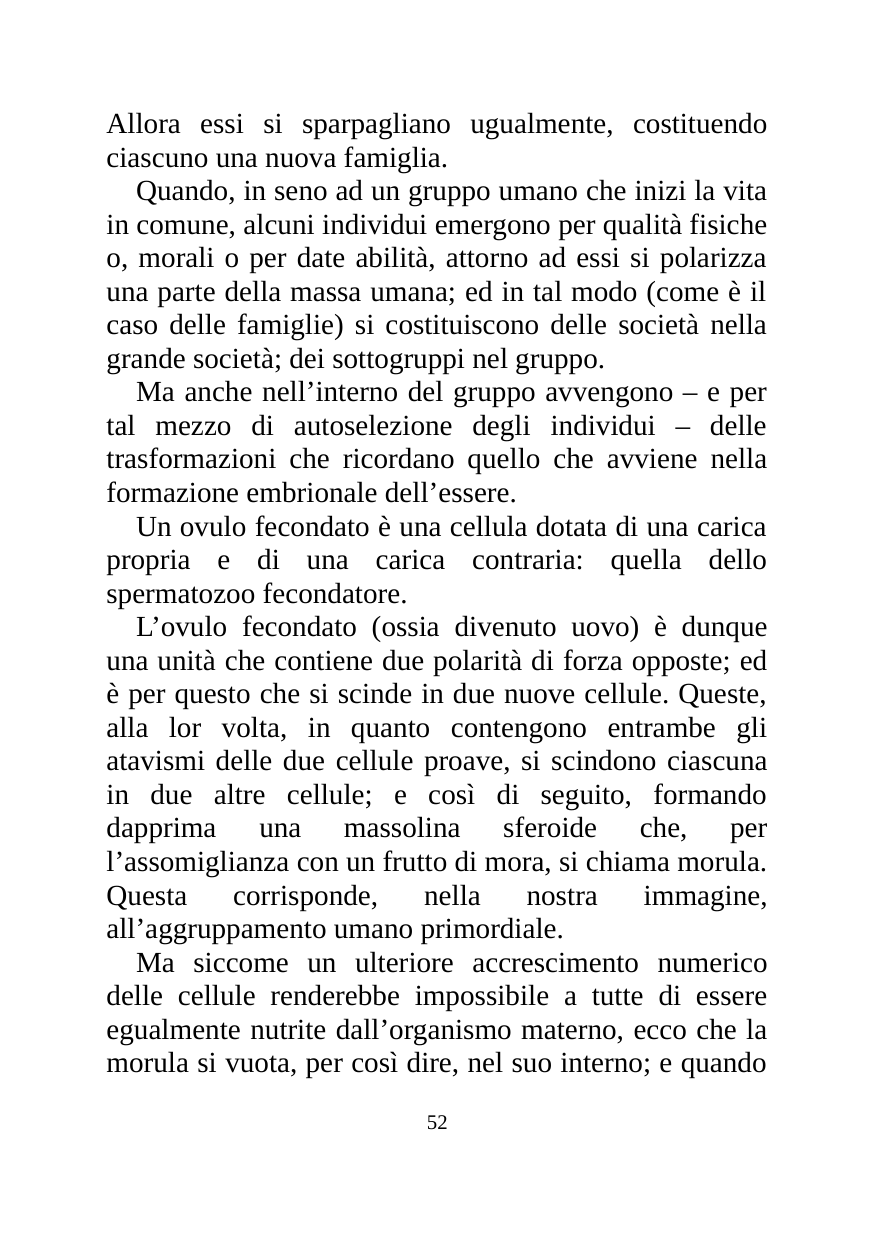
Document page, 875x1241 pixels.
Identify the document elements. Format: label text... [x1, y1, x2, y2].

text Un ovulo fecondato è una cellula dotata di una carica propria e di una carica contraria: quella dello spermatozoo fecondatore. [106, 509, 768, 609]
text Ma anche nell’interno del gruppo avvengono – e per tal mezzo di autoselezione degli individui – delle trasformazioni che ricordano quello che avviene nella formazione embrionale dell’essere. [106, 374, 768, 509]
text Allora essi si sparpagliano ugualmente, costituendo ciascuno una nuova famiglia. [106, 106, 768, 173]
text Quando, in seno ad un gruppo umano che inizi la vita in comune, alcuni individui emergono per qualità fisiche o, morali o per date abilità, attorno ad essi si polarizza una parte della massa umana; ed in tal modo (come è il caso delle famiglie) si costituiscono delle società nella grande società; dei sottogruppi nel gruppo. [106, 173, 768, 374]
text Ma siccome un ulteriore accrescimento numerico delle cellule renderebbe impossibile a tutte di essere egualmente nutrite dall’organismo materno, ecco che la morula si vuota, per così dire, nel suo interno; e quando [106, 945, 768, 1079]
text L’ovulo fecondato (ossia divenuto uovo) è dunque una unità che contiene due polarità di forza opposte; ed è per questo che si scinde in due nuove cellule. Queste, alla lor volta, in quanto contengono entrambe gli atavismi delle due cellule proave, si scindono ciascuna in due altre cellule; e così di seguito, formando dapprima una massolina sferoide che, per l’assomiglianza con un frutto di mora, si chiama morula. Questa corrisponde, nella nostra immagine, all’aggruppamento umano primordiale. [106, 609, 768, 945]
